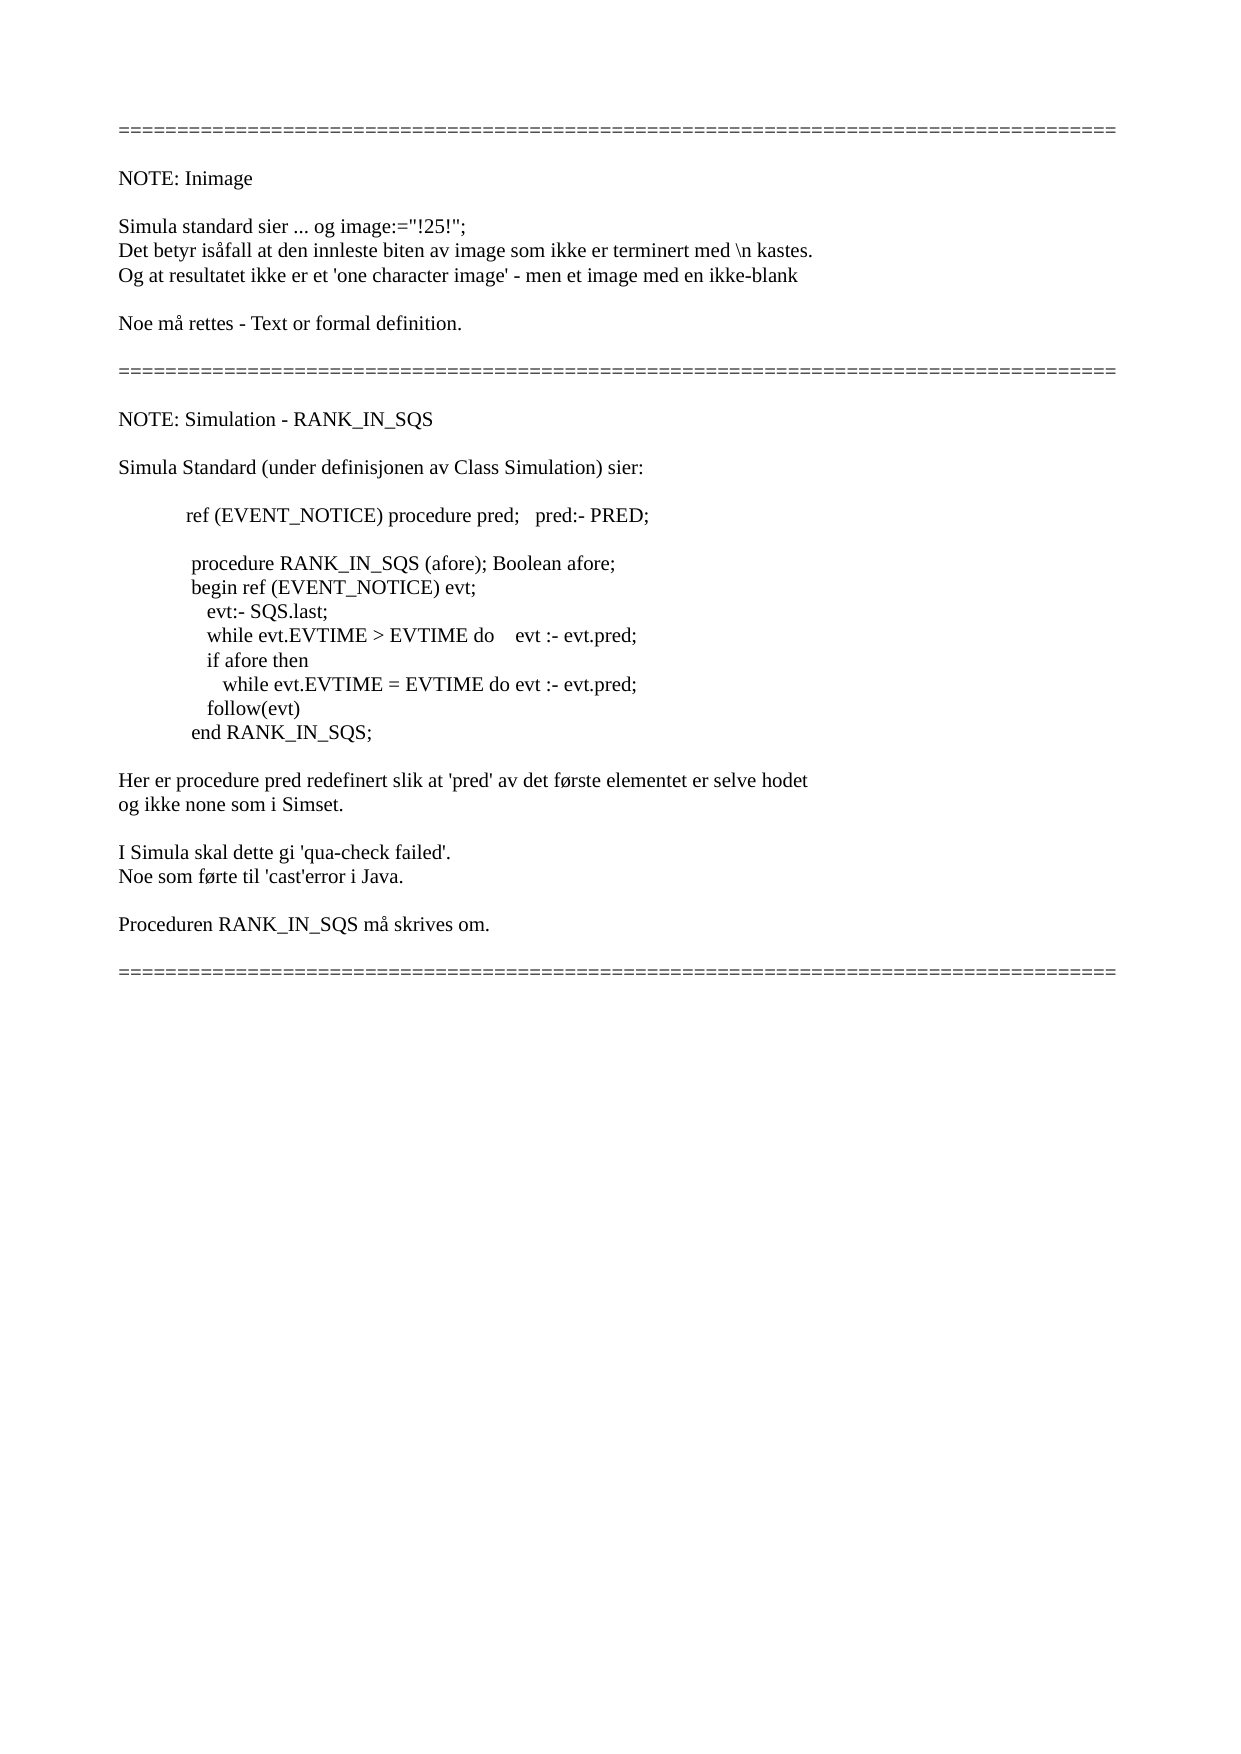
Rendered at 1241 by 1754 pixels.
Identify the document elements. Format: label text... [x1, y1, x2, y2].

text while evt.EVTIME = EVTIME do evt :- evt.pred; [118, 672, 1122, 696]
text ref (EVENT_NOTICE) procedure pred; pred:- PRED; [118, 503, 1122, 527]
text NOTE: Simulation - RANK_IN_SQS [118, 407, 1122, 431]
text NOTE: Inimage [118, 166, 1122, 190]
text begin ref (EVENT_NOTICE) evt; [118, 575, 1122, 599]
text ===================================================================================== [118, 118, 1122, 142]
text Og at resultatet ikke er et 'one character image' - men et image med en ikke-blank [118, 262, 1122, 287]
text ===================================================================================== [118, 359, 1122, 383]
text Proceduren RANK_IN_SQS må skrives om. [118, 912, 1122, 936]
text Simula Standard (under definisjonen av Class Simulation) sier: [118, 455, 1122, 479]
text Noe må rettes - Text or formal definition. [118, 311, 1122, 335]
text if afore then [118, 647, 1122, 672]
text I Simula skal dette gi 'qua-check failed'. [118, 840, 1122, 864]
text Det betyr isåfall at den innleste biten av image som ikke er terminert med \n kastes. [118, 238, 1122, 262]
text Noe som førte til 'cast'error i Java. [118, 864, 1122, 888]
text evt:- SQS.last; [118, 599, 1122, 623]
text Simula standard sier ... og image:="!25!"; [118, 214, 1122, 238]
text ===================================================================================== [118, 960, 1122, 984]
text og ikke none som i Simset. [118, 792, 1122, 816]
text end RANK_IN_SQS; [118, 720, 1122, 744]
text while evt.EVTIME > EVTIME do evt :- evt.pred; [118, 623, 1122, 647]
text procedure RANK_IN_SQS (afore); Boolean afore; [118, 551, 1122, 575]
text Her er procedure pred redefinert slik at 'pred' av det første elementet er selve hodet [118, 768, 1122, 792]
text follow(evt) [118, 696, 1122, 720]
